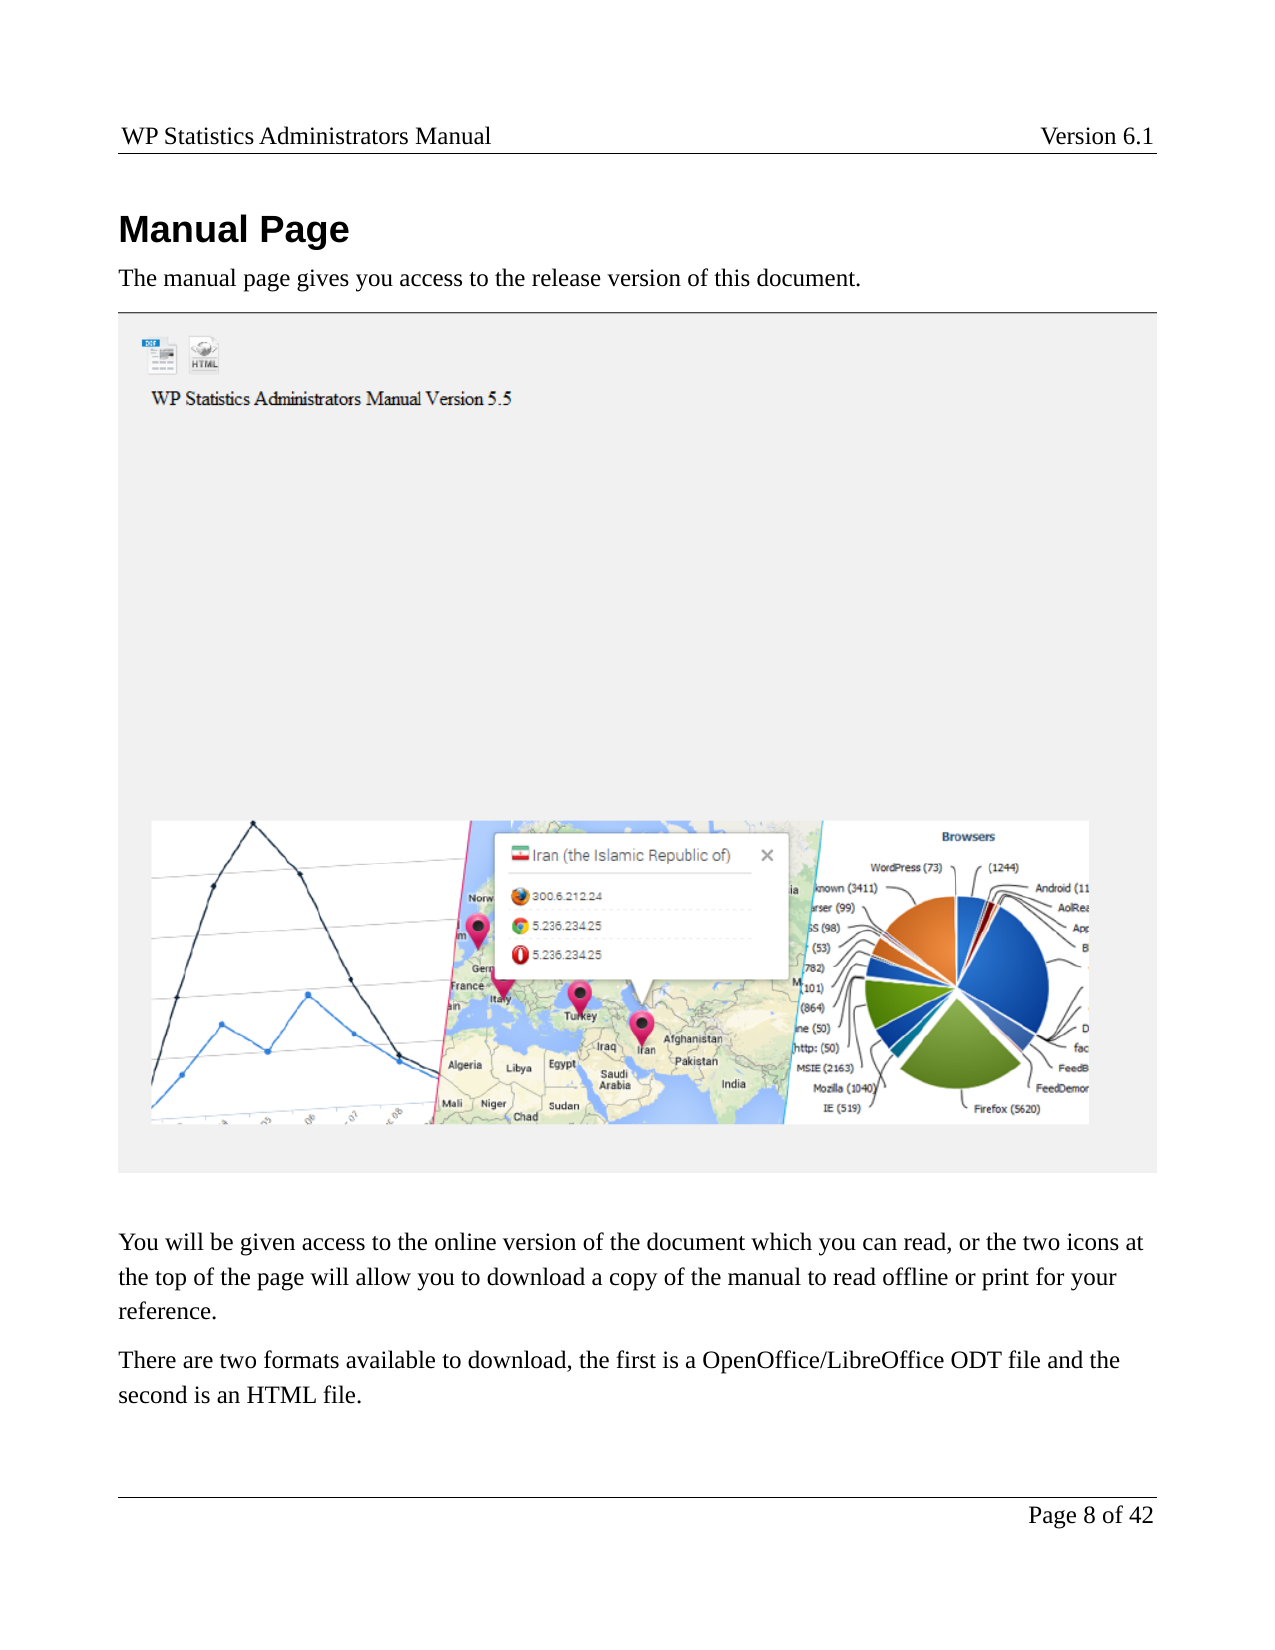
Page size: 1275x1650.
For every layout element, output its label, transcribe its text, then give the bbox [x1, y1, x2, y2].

text You will be given access to the online version of the document which you can read, or the two icons at the top of the page will allow you to download a copy of the manual to read offline or print for your reference. [118, 1227, 1157, 1325]
subtitle Manual Page [118, 207, 1157, 251]
text There are two formats available to download, the first is a OpenOffice/LibreOffice ODT file and the second is an HTML file. [118, 1345, 1157, 1409]
text The manual page gives you access to the release version of this document. [118, 263, 1157, 292]
picture [118, 312, 1157, 1173]
